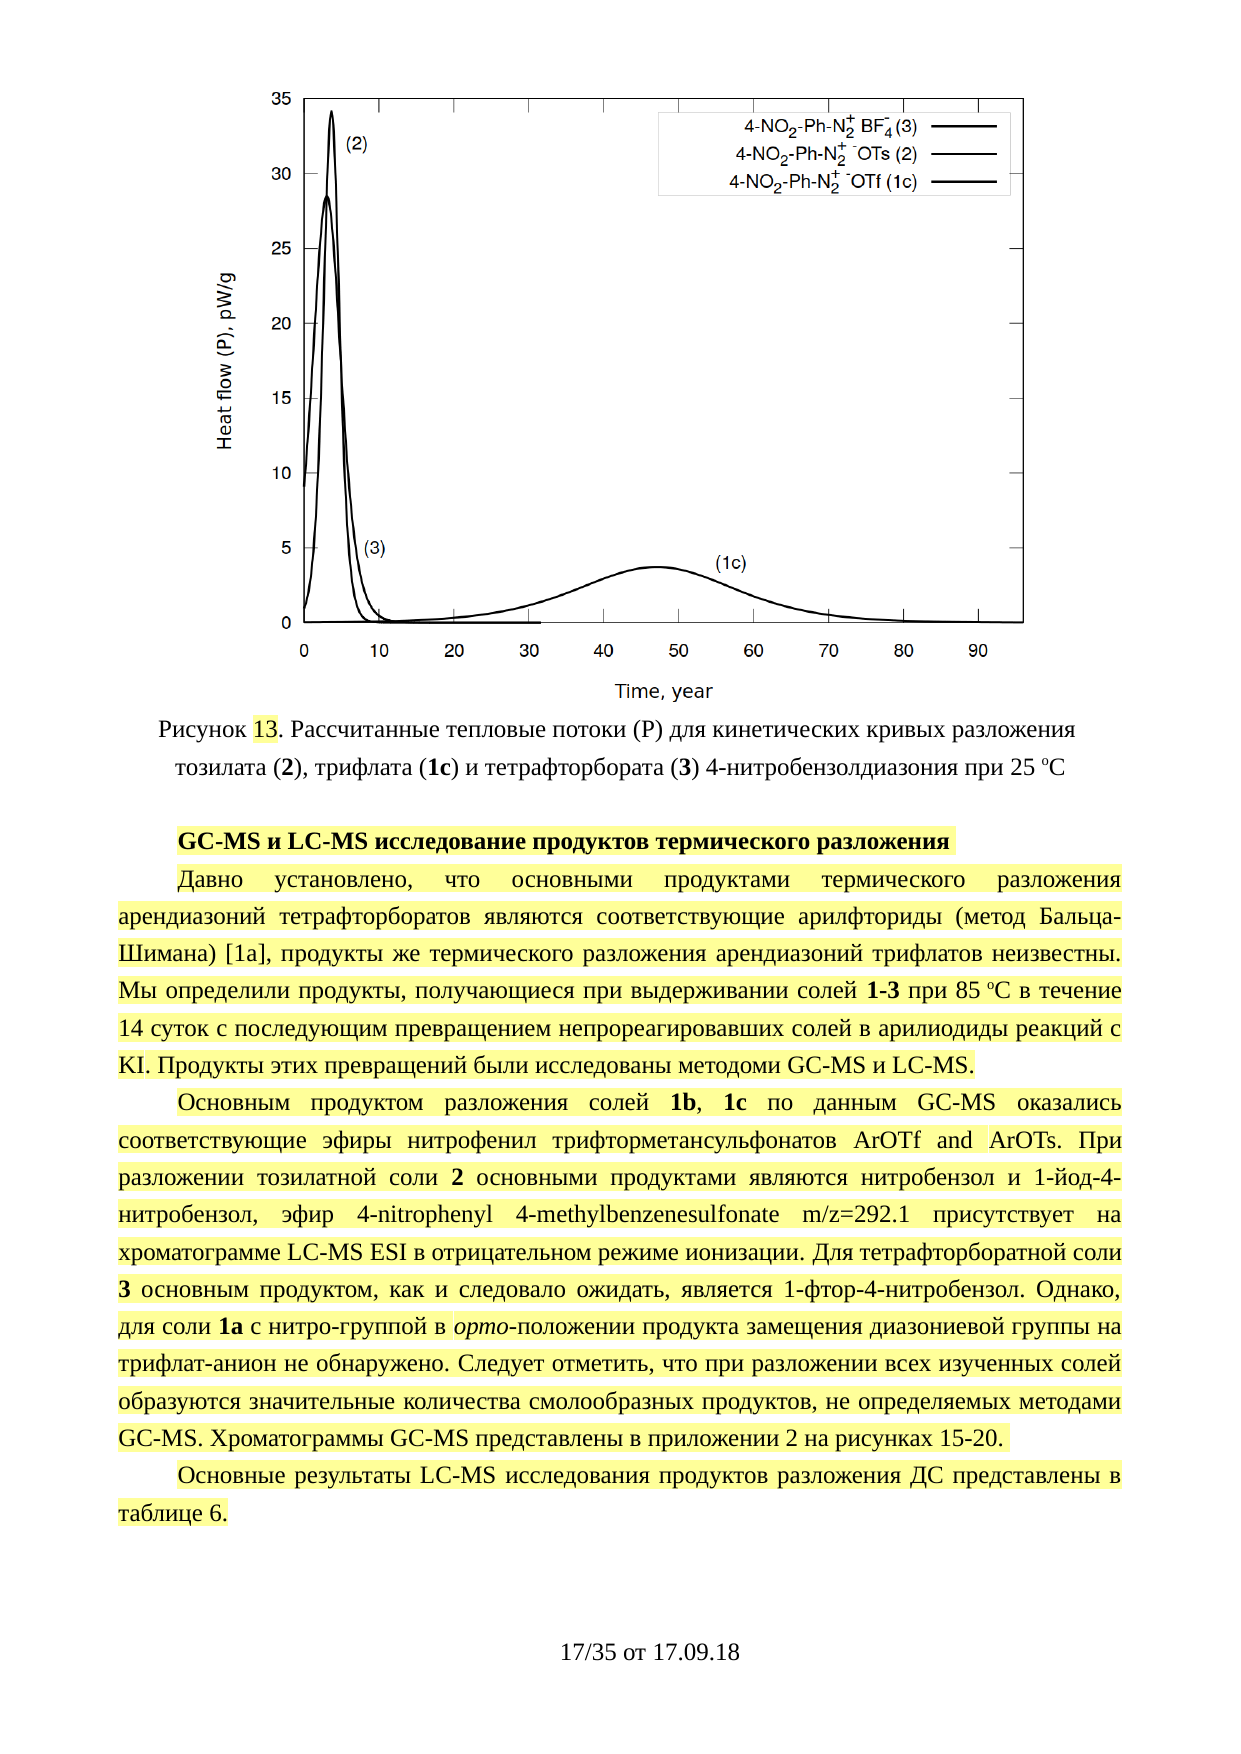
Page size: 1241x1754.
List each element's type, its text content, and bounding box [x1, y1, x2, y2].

text Основные результаты LC-MS исследования продуктов разложения ДС представлены в таблице 6. [118, 1460, 1122, 1526]
text тозилата (2), трифлата (1c) и тетрафторбората (3) 4-нитробензолдиазония при 25 оС [118, 752, 1122, 781]
text Давно установлено, что основными продуктами термического разложения арендиазоний тетрафторборатов являются соответствующие арилфториды (метод Бальца-Шимана) [1a], продукты же термического разложения арендиазоний трифлатов неизвестны. Мы определили продукты, получающиеся при выдерживании солей 1-3 при 85 оС в течение 14 суток с последующим превращением непрореагировавших солей в арилиодиды реакций с KI. Продукты этих превращений были исследованы методоми GC-MS и LC-MS. [118, 864, 1122, 1079]
picture [210, 88, 1032, 706]
text GC-MS и LC-MS исследование продуктов термического разложения [118, 826, 1122, 855]
text Основным продуктом разложения солей 1b, 1c по данным GC-MS оказались соответствующие эфиры нитрофенил трифторметансульфонатов ArOTf and ArOTs. При разложении тозилатной соли 2 основными продуктами являются нитробензол и 1-йод-4-нитробензол, эфир 4-nitrophenyl 4-methylbenzenesulfonate m/z=292.1 присутствует на хроматограмме LC-MS ESI в отрицательном режиме ионизации. Для тетрафторборатной соли 3 основным продуктом, как и следовало ожидать, является 1-фтор-4-нитробензол. Однако, для соли 1a с нитро-группой в орто-положении продукта замещения диазониевой группы на трифлат-анион не обнаружено. Следует отметить, что при разложении всех изученных солей образуются значительные количества смолообразных продуктов, не определяемых методами GC-MS. Хроматограммы GC-MS представлены в приложении 2 на рисунках 15-20. [118, 1087, 1122, 1452]
text Рисунок 13. Рассчитанные тепловые потоки (P) для кинетических кривых разложения [118, 714, 1122, 743]
